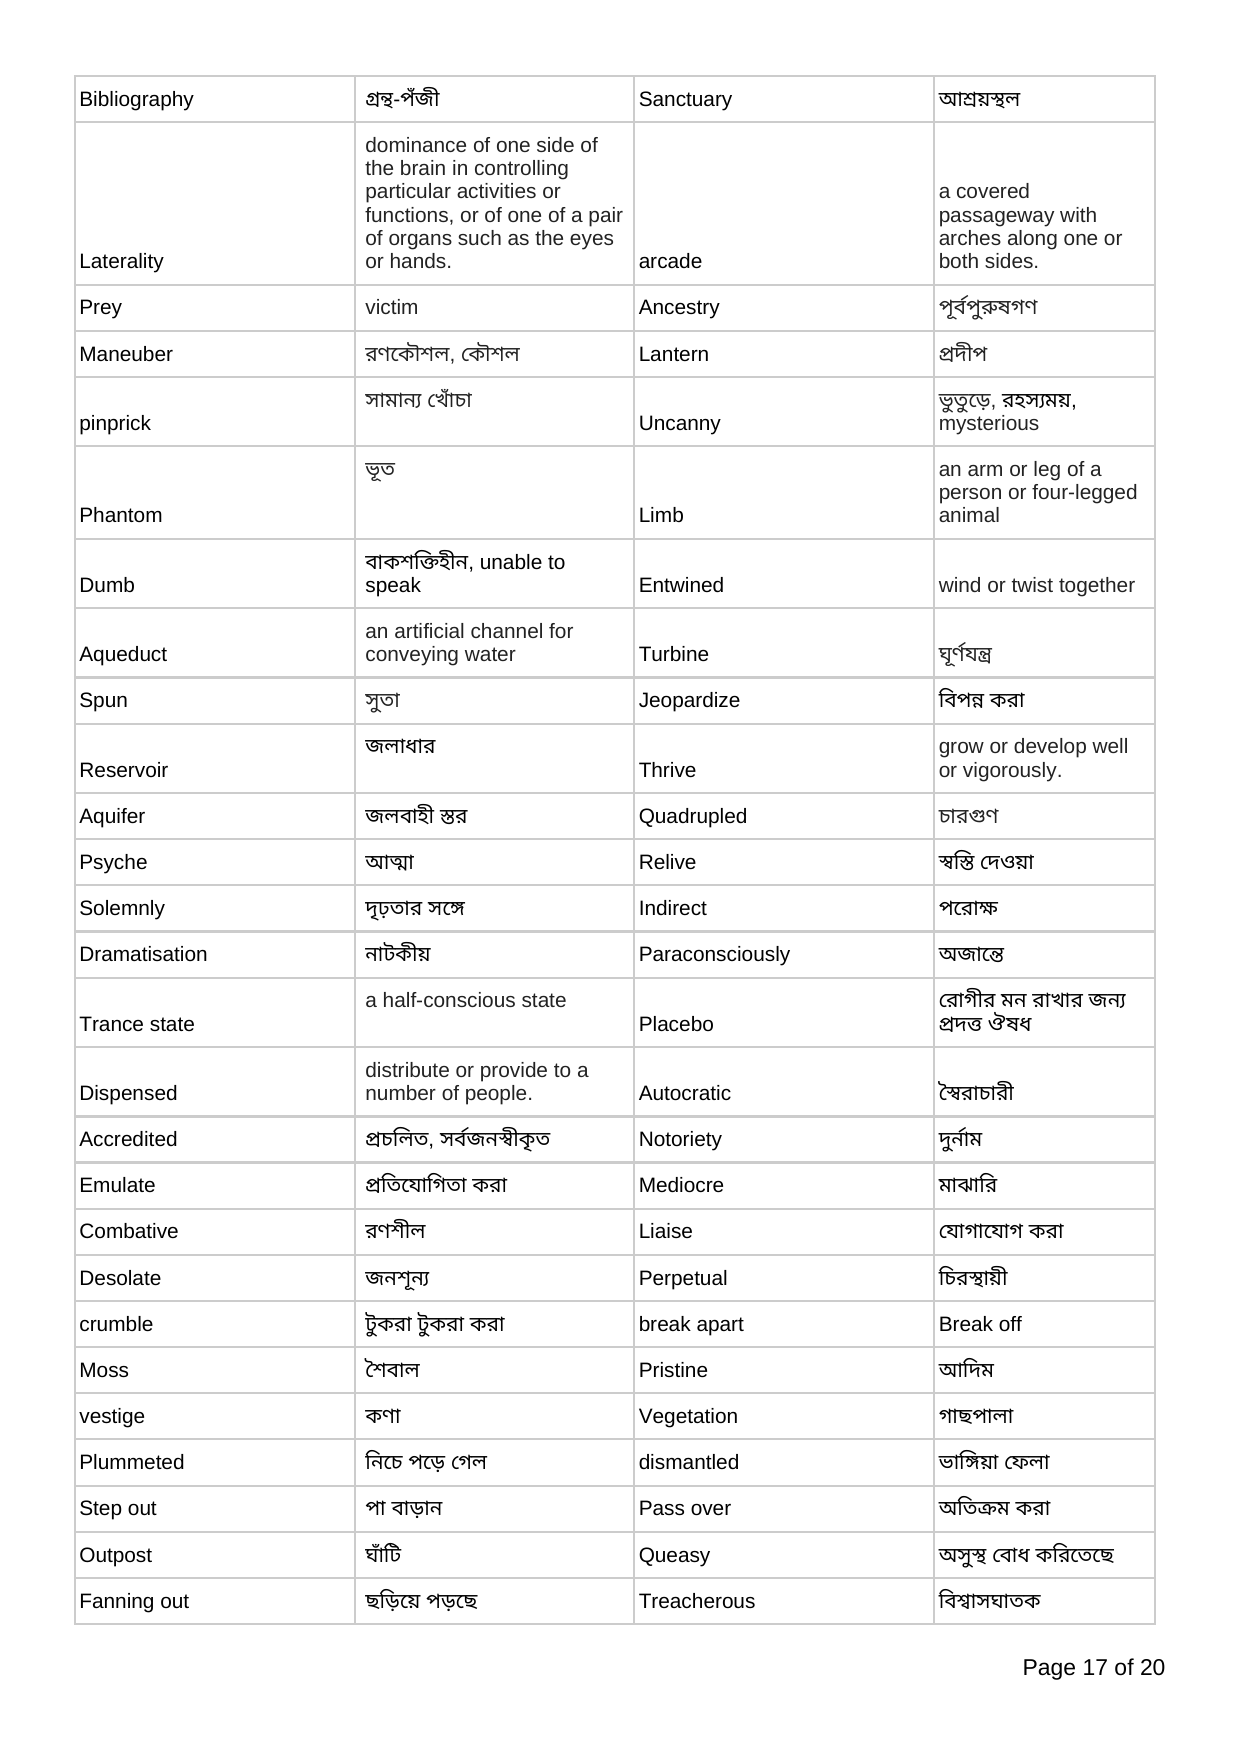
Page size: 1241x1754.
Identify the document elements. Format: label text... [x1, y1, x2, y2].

table_cell ছড়িয়ে পড়ছে [356, 1579, 633, 1623]
table_cell অসুস্থ বোধ করিতেছে [935, 1533, 1154, 1577]
table_cell Break off [935, 1302, 1154, 1346]
table_cell ঘূর্ণযন্ত্র [935, 609, 1154, 676]
table_cell a covered passageway with arches along one or both sides. [935, 123, 1154, 283]
table_cell vestige [76, 1394, 354, 1438]
table_cell Mediocre [635, 1164, 933, 1208]
table_cell Desolate [76, 1256, 354, 1300]
table_cell রণকৌশল, কৌশল [356, 332, 633, 376]
table_cell dominance of one side of the brain in controlling particular activities or functions, or of one of a pair of organs such as the eyes or hands. [356, 123, 633, 283]
table_cell পূর্বপুরুষগণ [935, 286, 1154, 329]
table_cell grow or develop well or vigorously. [935, 725, 1154, 792]
table_cell Quadrupled [635, 794, 933, 838]
table_cell Trance state [76, 979, 354, 1046]
table_cell Uncanny [635, 378, 933, 445]
table_cell রোগীর মন রাখার জন্য প্রদত্ত ঔষধ [935, 979, 1154, 1046]
table_cell গাছপালা [935, 1394, 1154, 1438]
table_cell pinprick [76, 378, 354, 445]
table_cell ঘাঁটি [356, 1533, 633, 1577]
table_cell Laterality [76, 123, 354, 283]
table_cell Relive [635, 840, 933, 884]
table_cell a half-conscious state [356, 979, 633, 1046]
table_cell প্রদীপ [935, 332, 1154, 376]
table_cell Emulate [76, 1164, 354, 1208]
table_cell Dumb [76, 540, 354, 607]
table_cell পা বাড়ান [356, 1487, 633, 1531]
table_cell Maneuber [76, 332, 354, 376]
table_cell Treacherous [635, 1579, 933, 1623]
table_cell বিপন্ন করা [935, 679, 1154, 723]
table_cell Pristine [635, 1348, 933, 1392]
table_cell সামান্য খোঁচা [356, 378, 633, 445]
table_cell Bibliography [76, 77, 354, 121]
table_cell আদিম [935, 1348, 1154, 1392]
table_cell an arm or leg of a person or four-legged animal [935, 447, 1154, 538]
table_cell জলবাহী স্তর [356, 794, 633, 838]
table_cell প্রতিযোগিতা করা [356, 1164, 633, 1208]
table_cell মাঝারি [935, 1164, 1154, 1208]
table_cell Notoriety [635, 1118, 933, 1161]
table_cell টুকরা টুকরা করা [356, 1302, 633, 1346]
table_cell দৃঢ়তার সঙ্গে [356, 886, 633, 930]
table_cell wind or twist together [935, 540, 1154, 607]
table_cell জনশূন্য [356, 1256, 633, 1300]
table_cell আত্মা [356, 840, 633, 884]
table_cell Autocratic [635, 1048, 933, 1115]
table_cell Sanctuary [635, 77, 933, 121]
table_cell স্বৈরাচারী [935, 1048, 1154, 1115]
table_cell Turbine [635, 609, 933, 676]
table_cell Accredited [76, 1118, 354, 1161]
table_cell রণশীল [356, 1210, 633, 1254]
table_cell Liaise [635, 1210, 933, 1254]
table_cell Limb [635, 447, 933, 538]
table_cell অজান্তে [935, 933, 1154, 977]
table_cell crumble [76, 1302, 354, 1346]
table_cell Ancestry [635, 286, 933, 329]
table_cell Jeopardize [635, 679, 933, 723]
table_cell নিচে পড়ে গেল [356, 1440, 633, 1484]
table_cell Pass over [635, 1487, 933, 1531]
table_cell Entwined [635, 540, 933, 607]
table_cell শৈবাল [356, 1348, 633, 1392]
table_cell Lantern [635, 332, 933, 376]
table_cell Solemnly [76, 886, 354, 930]
table_cell Vegetation [635, 1394, 933, 1438]
table_cell Step out [76, 1487, 354, 1531]
table_cell Psyche [76, 840, 354, 884]
table_cell ভূত [356, 447, 633, 538]
table_cell Paraconsciously [635, 933, 933, 977]
table_cell বিশ্বাসঘাতক [935, 1579, 1154, 1623]
table_cell স্বস্তি দেওয়া [935, 840, 1154, 884]
table_cell গ্রন্থ-পঁজী [356, 77, 633, 121]
table_cell Aquifer [76, 794, 354, 838]
table_cell Prey [76, 286, 354, 329]
table_cell যোগাযোগ করা [935, 1210, 1154, 1254]
table_cell Indirect [635, 886, 933, 930]
table_cell বাকশক্তিহীন, unable to speak [356, 540, 633, 607]
table_cell break apart [635, 1302, 933, 1346]
table_cell distribute or provide to a number of people. [356, 1048, 633, 1115]
table_cell পরোক্ষ [935, 886, 1154, 930]
table_cell আশ্রয়স্থল [935, 77, 1154, 121]
table_cell Plummeted [76, 1440, 354, 1484]
table_cell Perpetual [635, 1256, 933, 1300]
table_cell সুতা [356, 679, 633, 723]
table_cell Outpost [76, 1533, 354, 1577]
table_cell Spun [76, 679, 354, 723]
table_cell দুর্নাম [935, 1118, 1154, 1161]
table_cell Placebo [635, 979, 933, 1046]
table_cell Dramatisation [76, 933, 354, 977]
table_cell ভুতুড়ে, রহস্যময়, mysterious [935, 378, 1154, 445]
table_cell victim [356, 286, 633, 329]
table_cell চিরস্থায়ী [935, 1256, 1154, 1300]
table_cell Combative [76, 1210, 354, 1254]
table_cell Queasy [635, 1533, 933, 1577]
table_cell প্রচলিত, সর্বজনস্বীকৃত [356, 1118, 633, 1161]
table_cell চারগুণ [935, 794, 1154, 838]
table_cell Moss [76, 1348, 354, 1392]
table_cell Reservoir [76, 725, 354, 792]
table_cell Aqueduct [76, 609, 354, 676]
table_cell ভাঙ্গিয়া ফেলা [935, 1440, 1154, 1484]
table_cell dismantled [635, 1440, 933, 1484]
table_cell Fanning out [76, 1579, 354, 1623]
table_cell Phantom [76, 447, 354, 538]
table_cell Thrive [635, 725, 933, 792]
table_cell অতিক্রম করা [935, 1487, 1154, 1531]
table_cell arcade [635, 123, 933, 283]
table_cell জলাধার [356, 725, 633, 792]
table_cell কণা [356, 1394, 633, 1438]
table_cell নাটকীয় [356, 933, 633, 977]
table_cell Dispensed [76, 1048, 354, 1115]
table_cell an artificial channel for conveying water [356, 609, 633, 676]
